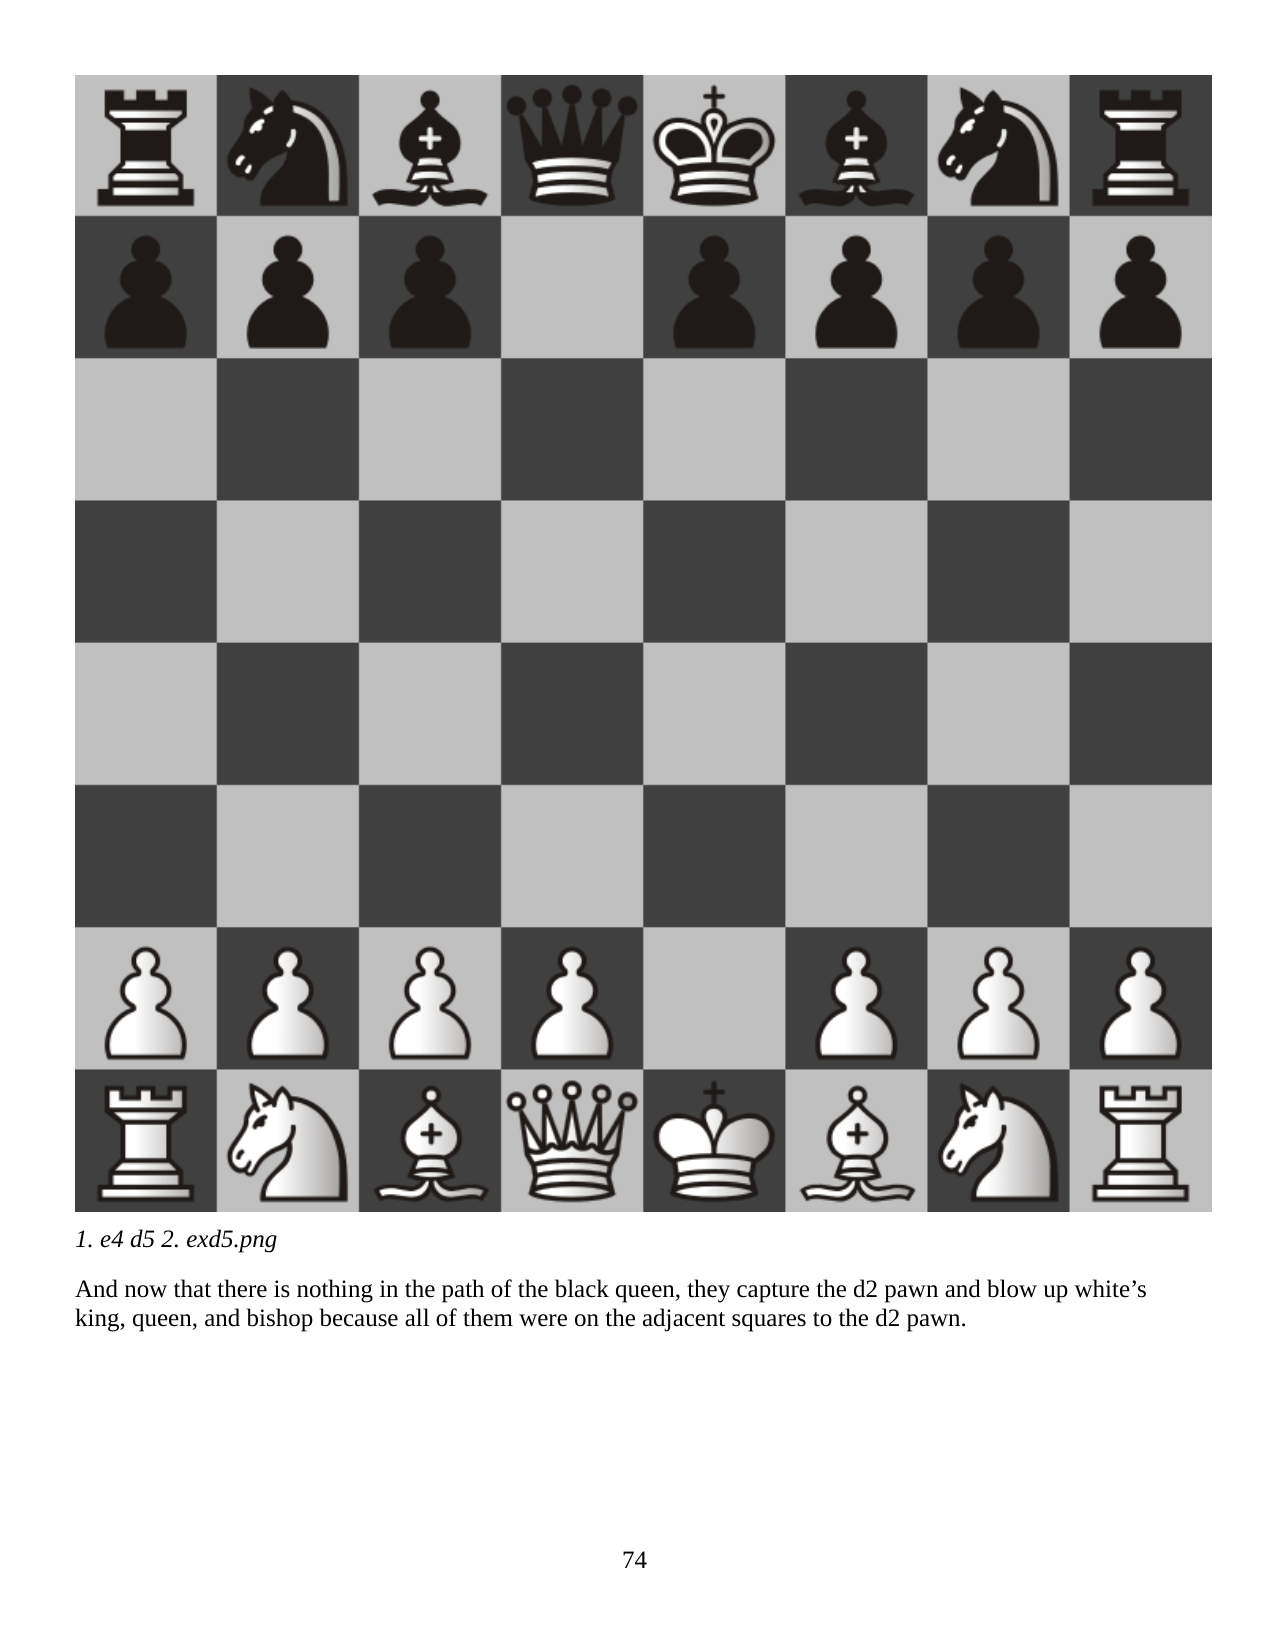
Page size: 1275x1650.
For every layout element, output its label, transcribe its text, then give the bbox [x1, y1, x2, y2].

picture [75, 75, 1212, 1212]
text 1. e4 d5 2. exd5.png [75, 1224, 1200, 1253]
text And now that there is nothing in the path of the black queen, they capture the d2 pawn and blow up white’s king, queen, and bishop because all of them were on the adjacent squares to the d2 pawn. [75, 1274, 1200, 1332]
